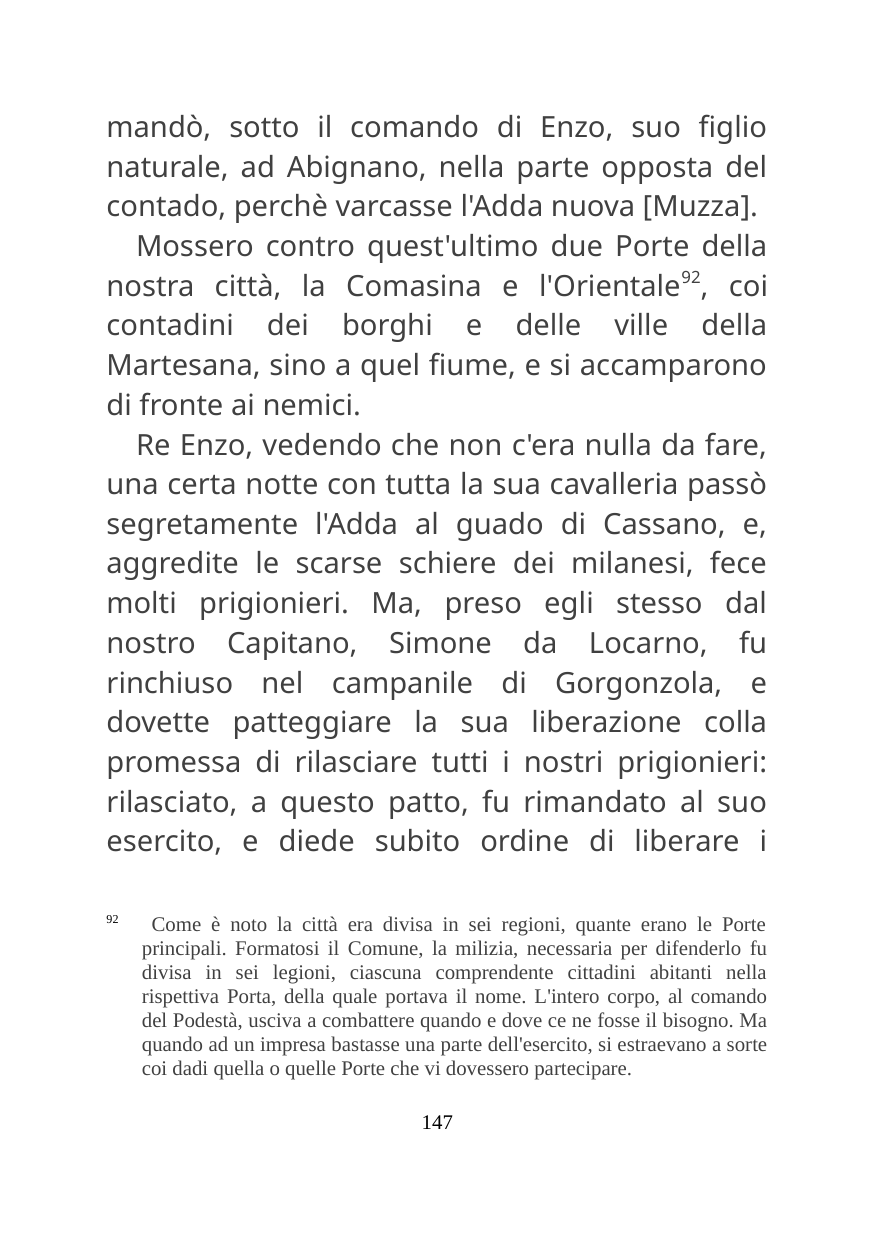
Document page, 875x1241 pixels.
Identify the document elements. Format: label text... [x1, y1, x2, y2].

text Mossero contro quest'ultimo due Porte della nostra città, la Comasina e l'Orientale, coi contadini dei borghi e delle ville della Martesana, sino a quel fiume, e si accamparono di fronte ai nemici. [106, 225, 768, 424]
text Re Enzo, vedendo che non c'era nulla da fare, una certa notte con tutta la sua cavalleria passò segretamente l'Adda al guado di Cassano, e, aggredite le scarse schiere dei milanesi, fece molti prigionieri. Ma, preso egli stesso dal nostro Capitano, Simone da Locarno, fu rinchiuso nel campanile di Gorgonzola, e dovette patteggiare la sua liberazione colla promessa di rilasciare tutti i nostri prigionieri: rilasciato, a questo patto, fu rimandato al suo esercito, e diede subito ordine di liberare i [106, 424, 768, 860]
text Come è noto la città era divisa in sei regioni, quante erano le Porte principali. Formatosi il Comune, la milizia, necessaria per difenderlo fu divisa in sei legioni, ciascuna comprendente cittadini abitanti nella rispettiva Porta, della quale portava il nome. L'intero corpo, al comando del Podestà, usciva a combattere quando e dove ce ne fosse il bisogno. Ma quando ad un impresa bastasse una parte dell'esercito, si estraevano a sorte coi dadi quella o quelle Porte che vi dovessero partecipare. [106, 912, 768, 1080]
text mandò, sotto il comando di Enzo, suo figlio naturale, ad Abignano, nella parte opposta del contado, perchè varcasse l'Adda nuova [Muzza]. [106, 106, 768, 225]
